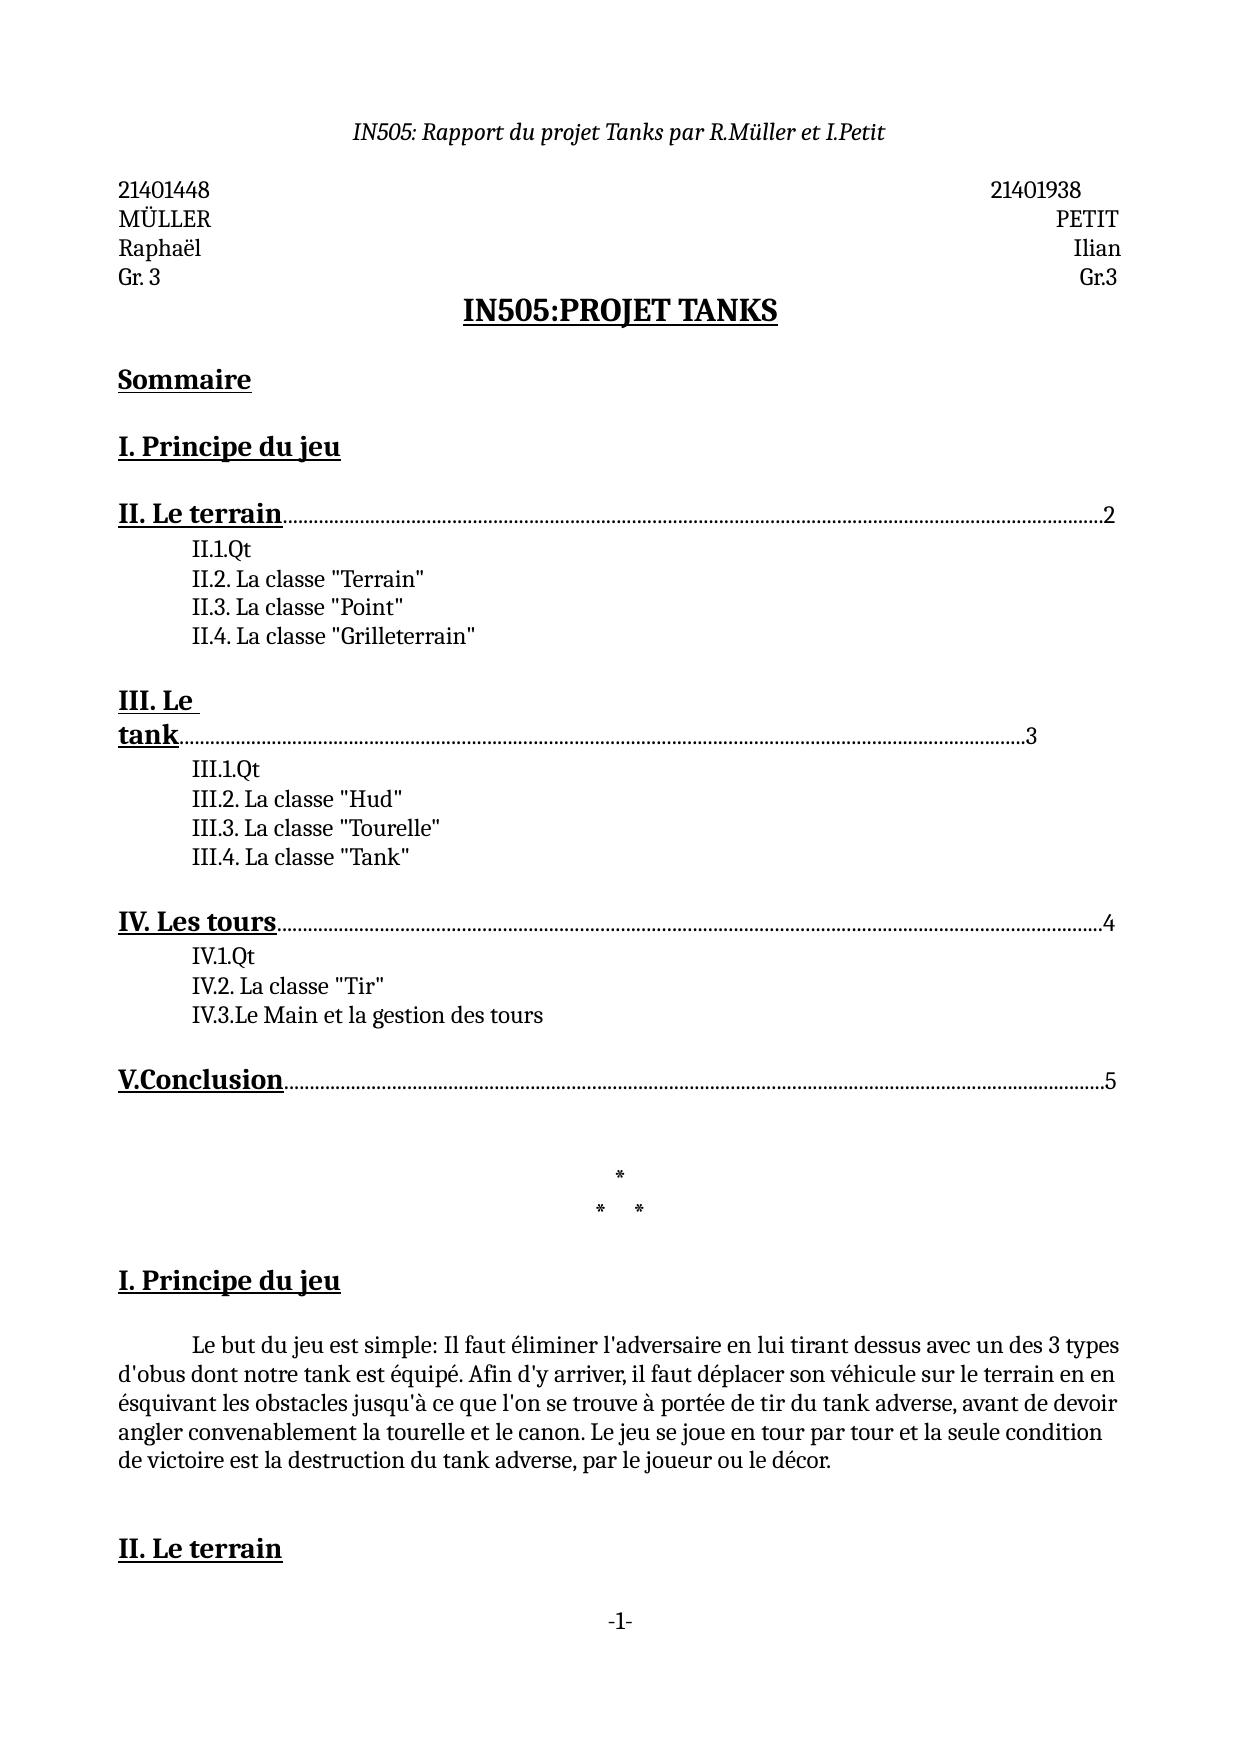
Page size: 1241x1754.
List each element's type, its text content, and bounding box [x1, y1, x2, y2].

text II.4. La classe "Grilleterrain" [118, 622, 1122, 651]
text Gr. 3 Gr.3 [118, 263, 1122, 291]
text II. Le terrain................................................................................................................................................................2 [118, 497, 1122, 531]
text * [118, 1163, 1122, 1197]
text IV.2. La classe "Tir" [118, 972, 1122, 1001]
text III. Le tank.....................................................................................................................................................................3 [118, 684, 1122, 751]
text 21401448 21401938 MÜLLER PETIT [118, 176, 1122, 234]
text IV.1.Qt [118, 938, 1122, 972]
text II.1.Qt [118, 531, 1122, 564]
text Le but du jeu est simple: Il faut éliminer l'adversaire en lui tirant dessus avec un des 3 types d'obus dont notre tank est équipé. Afin d'y arriver, il faut déplacer son véhicule sur le terrain en en ésquivant les obstacles jusqu'à ce que l'on se trouve à portée de tir du tank adverse, avant de devoir angler convenablement la tourelle et le canon. Le jeu se joue en tour par tour et la seule condition de victoire est la destruction du tank adverse, par le joueur ou le décor. [118, 1331, 1122, 1475]
text Raphaël Ilian [118, 234, 1122, 263]
text * * [118, 1197, 1122, 1231]
text V.Conclusion................................................................................................................................................................5 [118, 1063, 1122, 1096]
text IN505:PROJET TANKS [118, 291, 1122, 330]
text III.1.Qt [118, 751, 1122, 785]
text II.2. La classe "Terrain" [118, 564, 1122, 593]
text II. Le terrain [118, 1532, 1122, 1566]
text I. Principe du jeu [118, 430, 1122, 464]
text Sommaire [118, 363, 1122, 397]
text I. Principe du jeu [118, 1264, 1122, 1298]
text IV. Les tours.................................................................................................................................................................4 [118, 905, 1122, 938]
text III.2. La classe "Hud" [118, 785, 1122, 814]
text IV.3.Le Main et la gestion des tours [118, 1001, 1122, 1029]
text III.3. La classe "Tourelle" [118, 814, 1122, 842]
text II.3. La classe "Point" [118, 593, 1122, 622]
text III.4. La classe "Tank" [118, 842, 1122, 871]
